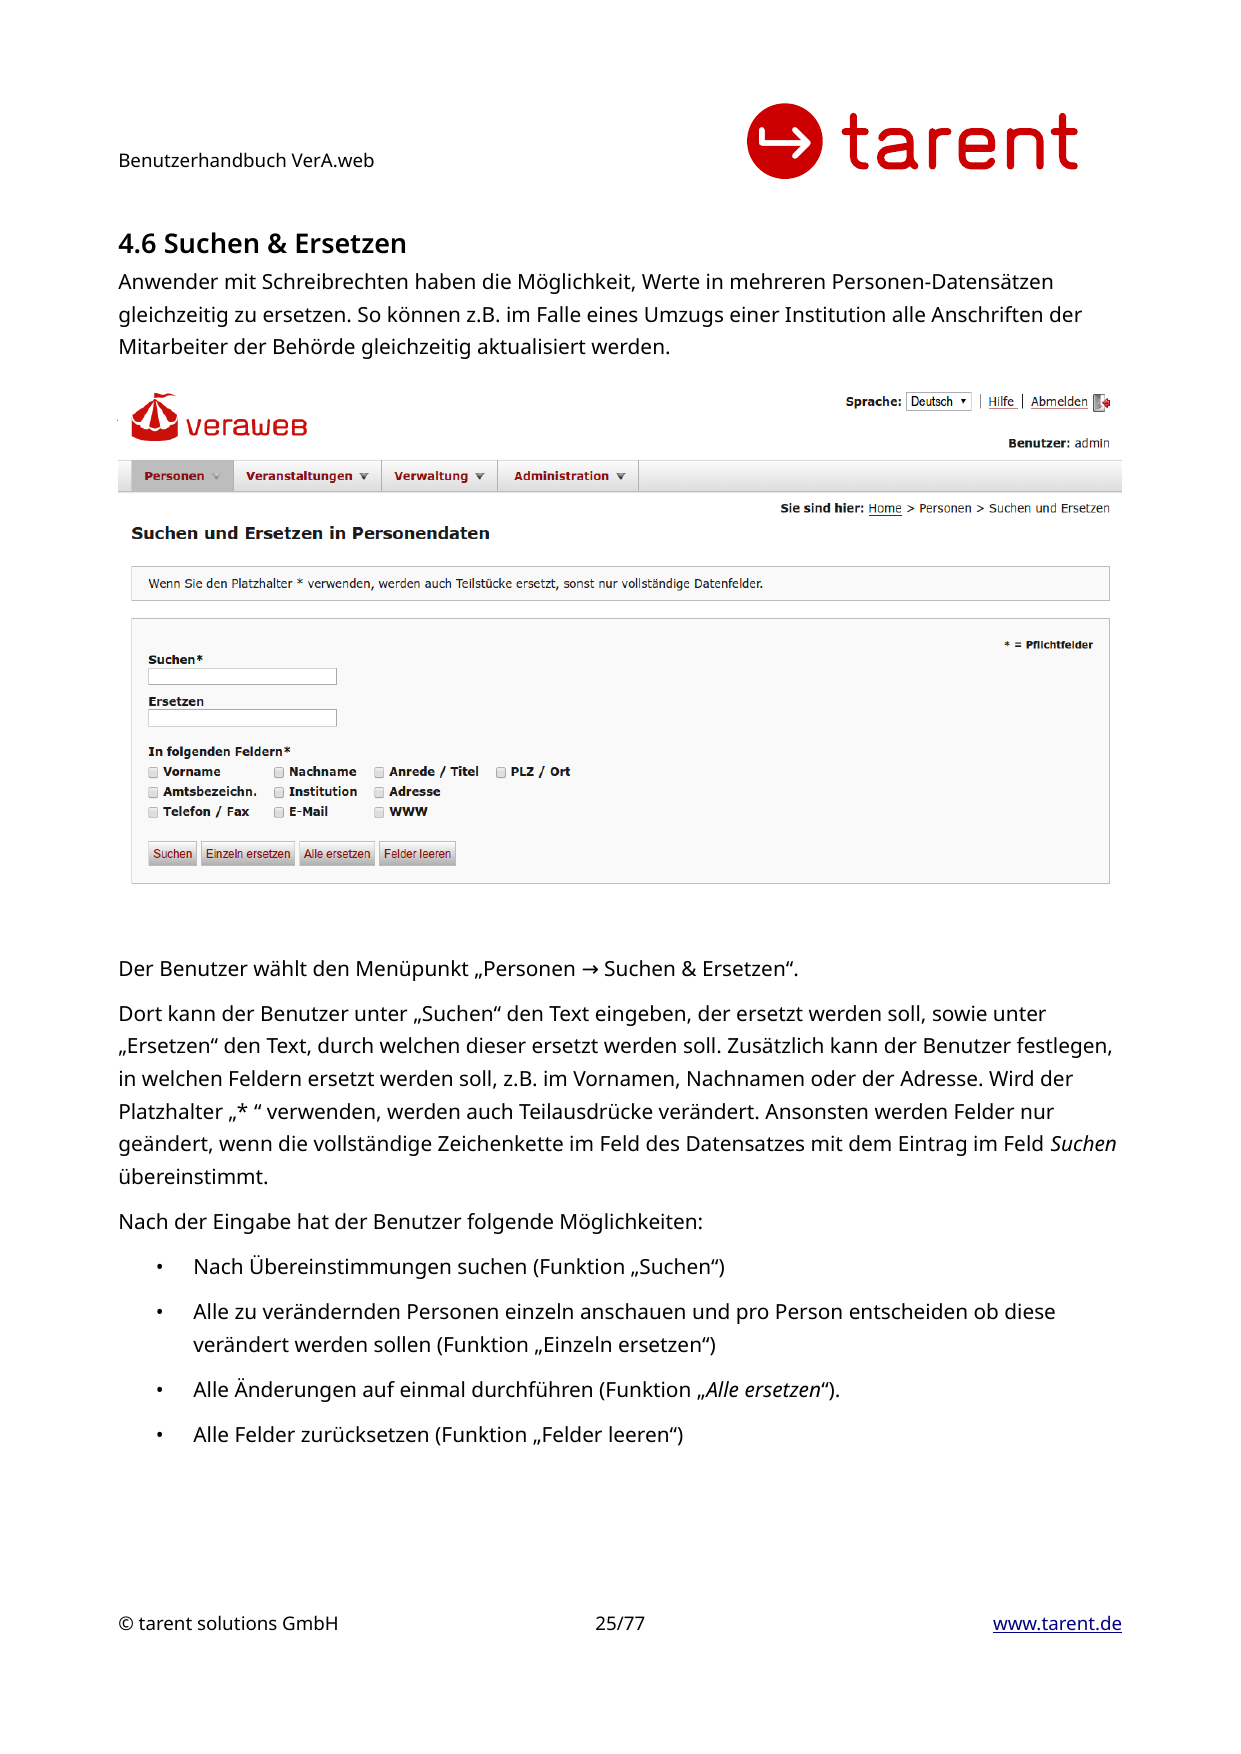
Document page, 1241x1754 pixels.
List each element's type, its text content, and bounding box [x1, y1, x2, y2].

list Nach Übereinstimmungen suchen (Funktion „Suchen“) [156, 1252, 1122, 1281]
list Alle Änderungen auf einmal durchführen (Funktion „Alle ersetzen“). [156, 1375, 1122, 1403]
list Alle Felder zurücksetzen (Funktion „Felder leeren“) [156, 1420, 1122, 1448]
text Anwender mit Schreibrechten haben die Möglichkeit, Werte in mehreren Personen-Datensätzen gleichzeitig zu ersetzen. So können z.B. im Falle eines Umzugs einer Institution alle Anschriften der Mitarbeiter der Behörde gleichzeitig aktualisiert werden. [118, 267, 1122, 361]
text Dort kann der Benutzer unter „Suchen“ den Text eingeben, der ersetzt werden soll, sowie unter „Ersetzen“ den Text, durch welchen dieser ersetzt werden soll. Zusätzlich kann der Benutzer festlegen, in welchen Feldern ersetzt werden soll, z.B. im Vornamen, Nachnamen oder der Adresse. Wird der Platzhalter „* “ verwenden, werden auch Teilausdrücke verändert. Ansonsten werden Felder nur geändert, wenn die vollständige Zeichenkette im Feld des Datensatzes mit dem Eintrag im Feld Suchen übereinstimmt. [118, 999, 1122, 1191]
text [118, 377, 1122, 389]
text Der Benutzer wählt den Menüpunkt „Personen → Suchen & Ersetzen“. [118, 889, 1122, 982]
list Alle zu verändernden Personen einzeln anschauen und pro Person entscheiden ob diese verändert werden sollen (Funktion „Einzeln ersetzen“) [156, 1297, 1122, 1358]
picture [118, 389, 1122, 889]
subtitle Suchen & Ersetzen [118, 225, 1122, 262]
text Nach der Eingabe hat der Benutzer folgende Möglichkeiten: [118, 1207, 1122, 1236]
